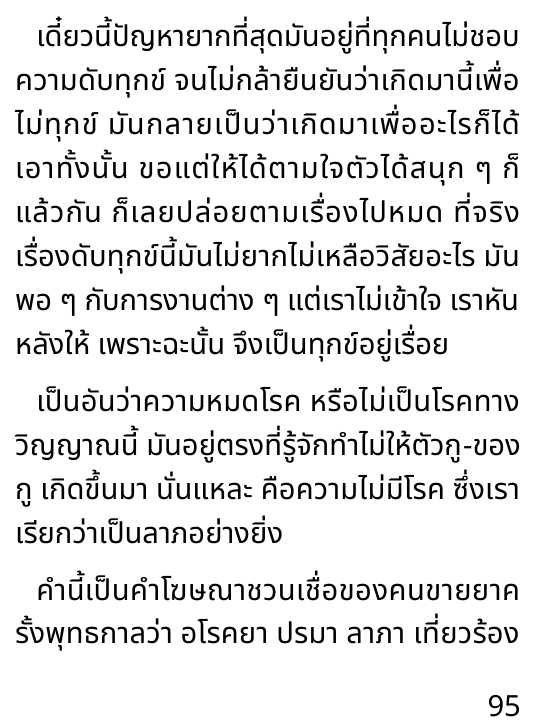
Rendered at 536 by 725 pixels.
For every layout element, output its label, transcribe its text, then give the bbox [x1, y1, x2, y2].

text เดี๋ยวนี้ปัญหายากที่สุดมันอยู่ที่ทุกคนไม่ชอบความดับทุกข์ จนไม่กล้ายืนยันว่าเกิดมานี้เพื่อไม่ทุกข์ มันกลายเป็นว่าเกิดมาเพื่ออะไรก็ได้ เอาทั้งนั้น ขอแต่ให้ได้ตามใจตัวได้สนุก ๆ ก็แล้วกัน ก็เลยปล่อยตามเรื่องไปหมด ที่จริงเรื่องดับทุกข์นี้มันไม่ยากไม่เหลือวิสัยอะไร มันพอ ๆ กับการงานต่าง ๆ แต่เราไม่เข้าใจ เราหันหลังให้ เพราะฉะนั้น จึงเป็นทุกข์อยู่เรื่อย [15, 15, 521, 367]
text คำนี้เป็นคำโฆษณาชวนเชื่อของคนขายยาครั้งพุทธกาลว่า อโรคยา ปรมา ลาภา เที่ยวร้อง [15, 569, 521, 657]
text เป็นอันว่าความหมดโรค หรือไม่เป็นโรคทางวิญญาณนี้ มันอยู่ตรงที่รู้จักทำไม่ให้ตัวกู-ของกู เกิดขึ้นมา นั่นแหละ คือความไม่มีโรค ซึ่งเราเรียกว่าเป็นลาภอย่างยิ่ง [15, 380, 521, 556]
